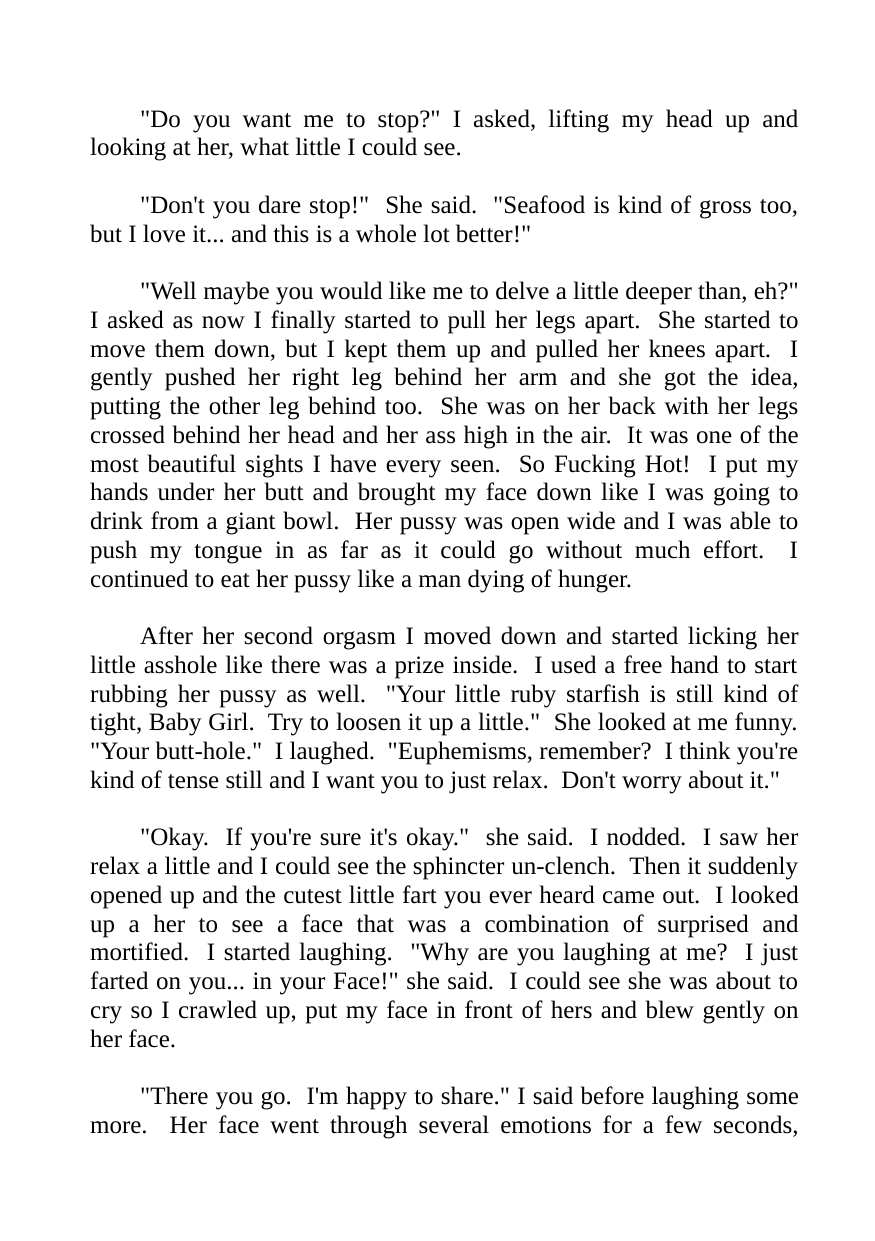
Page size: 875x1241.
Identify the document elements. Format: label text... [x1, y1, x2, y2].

text "Okay. If you're sure it's okay." she said. I nodded. I saw her relax a little and I could see the sphincter un-clench. Then it suddenly opened up and the cutest little fart you ever heard came out. I looked up a her to see a face that was a combination of surprised and mortified. I started laughing. "Why are you laughing at me? I just farted on you... in your Face!" she said. I could see she was about to cry so I crawled up, put my face in front of hers and blew gently on her face. [90, 822, 799, 1052]
text "Well maybe you would like me to delve a little deeper than, eh?" I asked as now I finally started to pull her legs apart. She started to move them down, but I kept them up and pulled her knees apart. I gently pushed her right leg behind her arm and she got the idea, putting the other leg behind too. She was on her back with her legs crossed behind her head and her ass high in the air. It was one of the most beautiful sights I have every seen. So Fucking Hot! I put my hands under her butt and brought my face down like I was going to drink from a giant bowl. Her pussy was open wide and I was able to push my tongue in as far as it could go without much effort. I continued to eat her pussy like a man dying of hunger. [90, 276, 799, 592]
text "There you go. I'm happy to share." I said before laughing some more. Her face went through several emotions for a few seconds, [90, 1081, 799, 1139]
text After her second orgasm I moved down and started licking her little asshole like there was a prize inside. I used a free hand to start rubbing her pussy as well. "Your little ruby starfish is still kind of tight, Baby Girl. Try to loosen it up a little." She looked at me funny. "Your butt-hole." I laughed. "Euphemisms, remember? I think you're kind of tense still and I want you to just relax. Don't worry about it." [90, 621, 799, 794]
text "Don't you dare stop!" She said. "Seafood is kind of gross too, but I love it... and this is a whole lot better!" [90, 190, 799, 247]
text "Do you want me to stop?" I asked, lifting my head up and looking at her, what little I could see. [90, 104, 799, 161]
